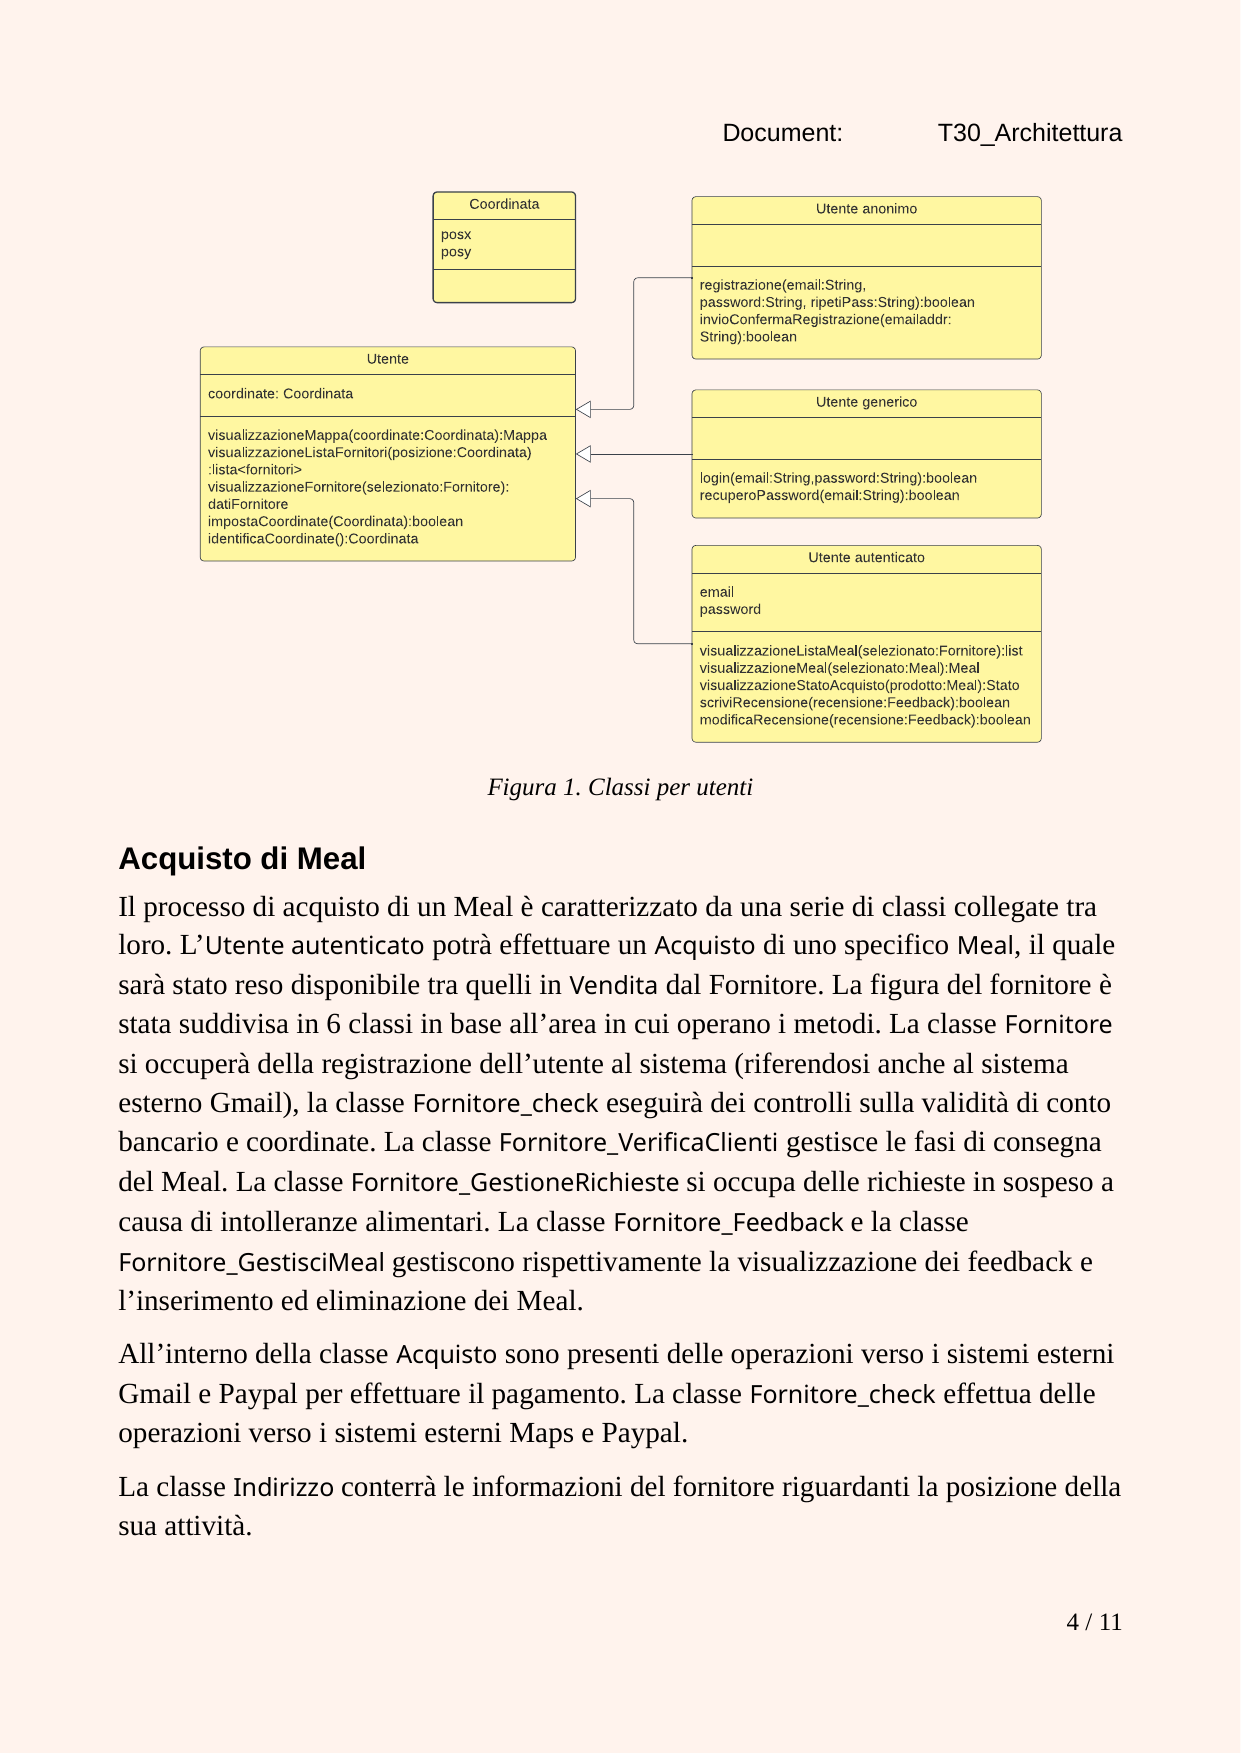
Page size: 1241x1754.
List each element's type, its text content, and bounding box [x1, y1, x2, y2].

text Figura 1. Classi per utenti [118, 772, 1122, 801]
text Il processo di acquisto di un Meal è caratterizzato da una serie di classi collegate tra loro. L’Utente autenticato potrà effettuare un Acquisto di uno specifico Meal, il quale sarà stato reso disponibile tra quelli in Vendita dal Fornitore. La figura del fornitore è stata suddivisa in 6 classi in base all’area in cui operano i metodi. La classe Fornitore si occuperà della registrazione dell’utente al sistema (riferendosi anche al sistema esterno Gmail), la classe Fornitore_check eseguirà dei controlli sulla validità di conto bancario e coordinate. La classe Fornitore_VerificaClienti gestisce le fasi di consegna del Meal. La classe Fornitore_GestioneRichieste si occupa delle richieste in sospeso a causa di intolleranze alimentari. La classe Fornitore_Feedback e la classe Fornitore_GestisciMeal gestiscono rispettivamente la visualizzazione dei feedback e l’inserimento ed eliminazione dei Meal. [118, 889, 1122, 1317]
text All’interno della classe Acquisto sono presenti delle operazioni verso i sistemi esterni Gmail e Paypal per effettuare il pagamento. La classe Fornitore_check effettua delle operazioni verso i sistemi esterni Maps e Paypal. [118, 1336, 1122, 1449]
text La classe Indirizzo conterrà le informazioni del fornitore riguardanti la posizione della sua attività. [118, 1469, 1122, 1542]
subtitle Acquisto di Meal [118, 840, 1122, 876]
